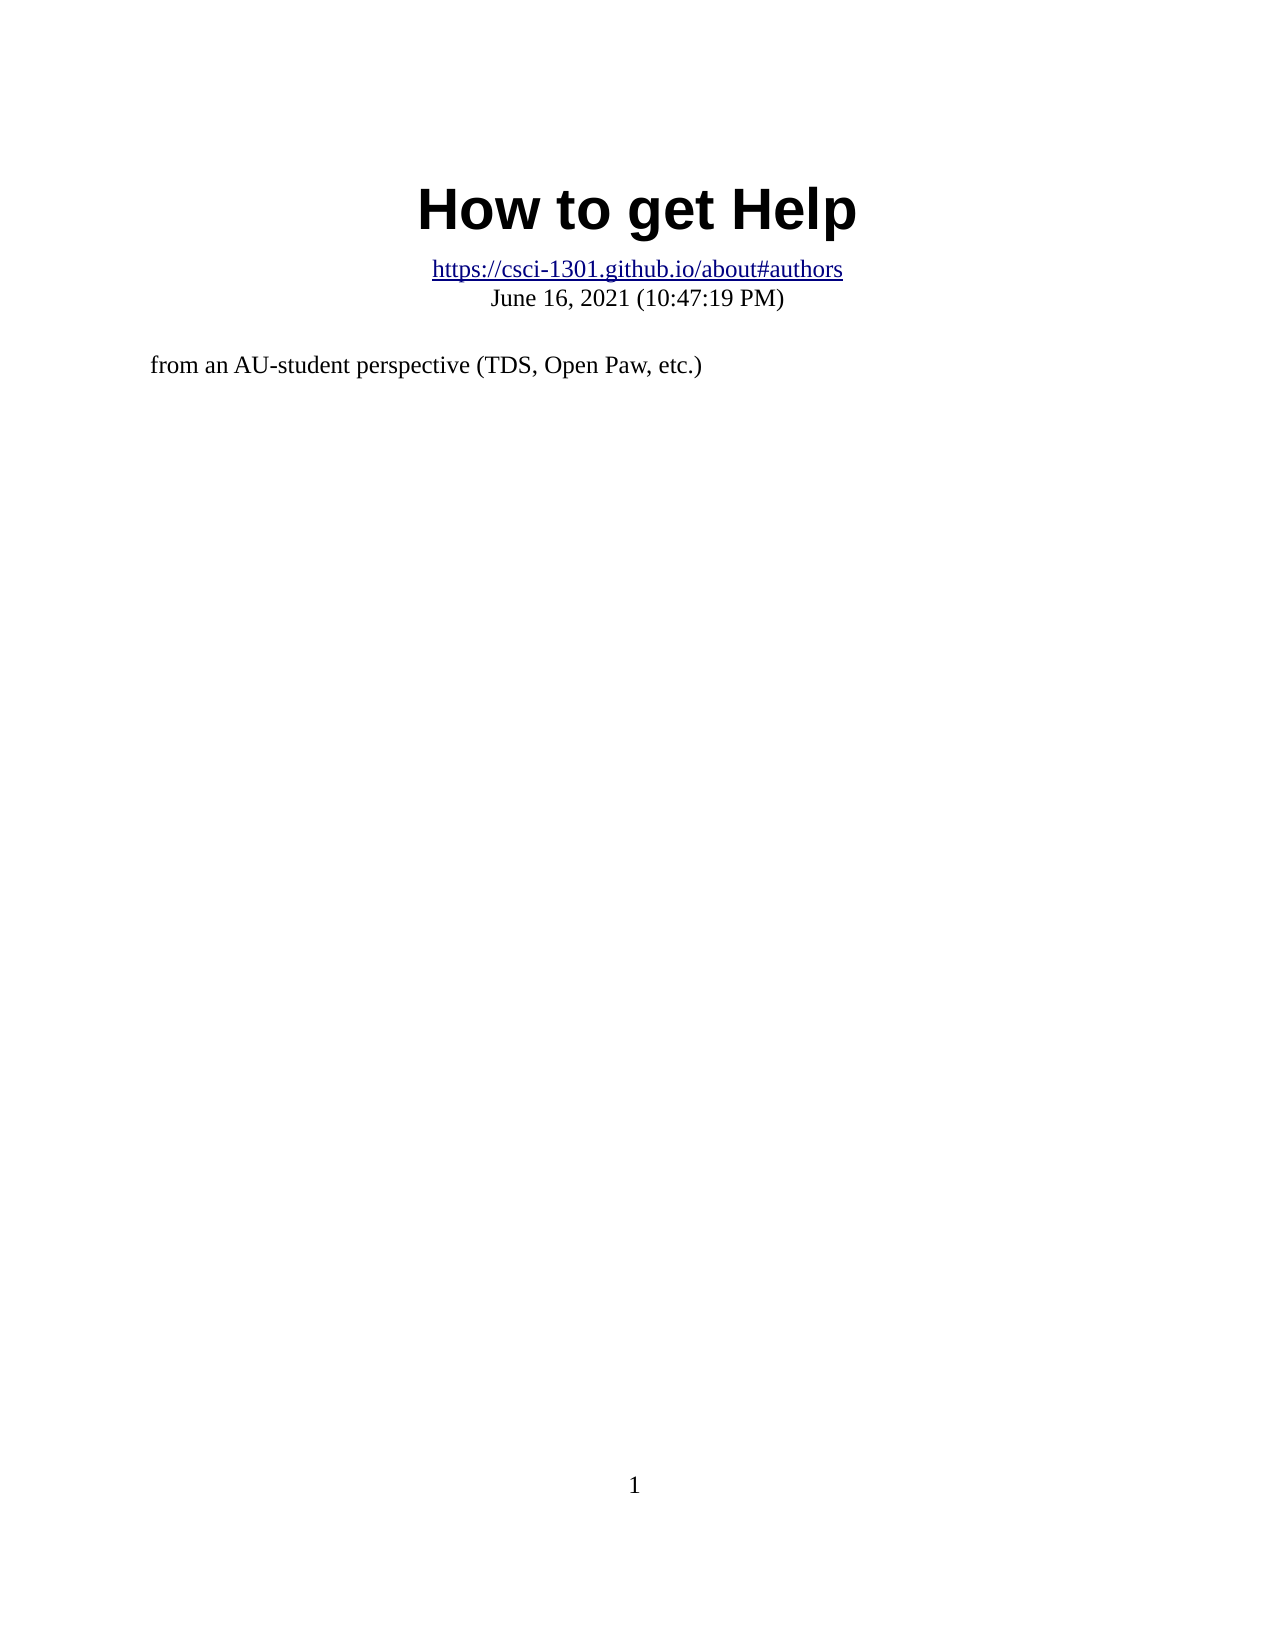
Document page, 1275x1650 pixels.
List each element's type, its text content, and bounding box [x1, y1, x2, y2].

text https://csci-1301.github.io/about#authors [150, 254, 1125, 283]
text June 16, 2021 (10:47:19 PM) [150, 283, 1125, 312]
title How to get Help [150, 175, 1125, 242]
text from an AU-student perspective (TDS, Open Paw, etc.) [150, 350, 1125, 378]
